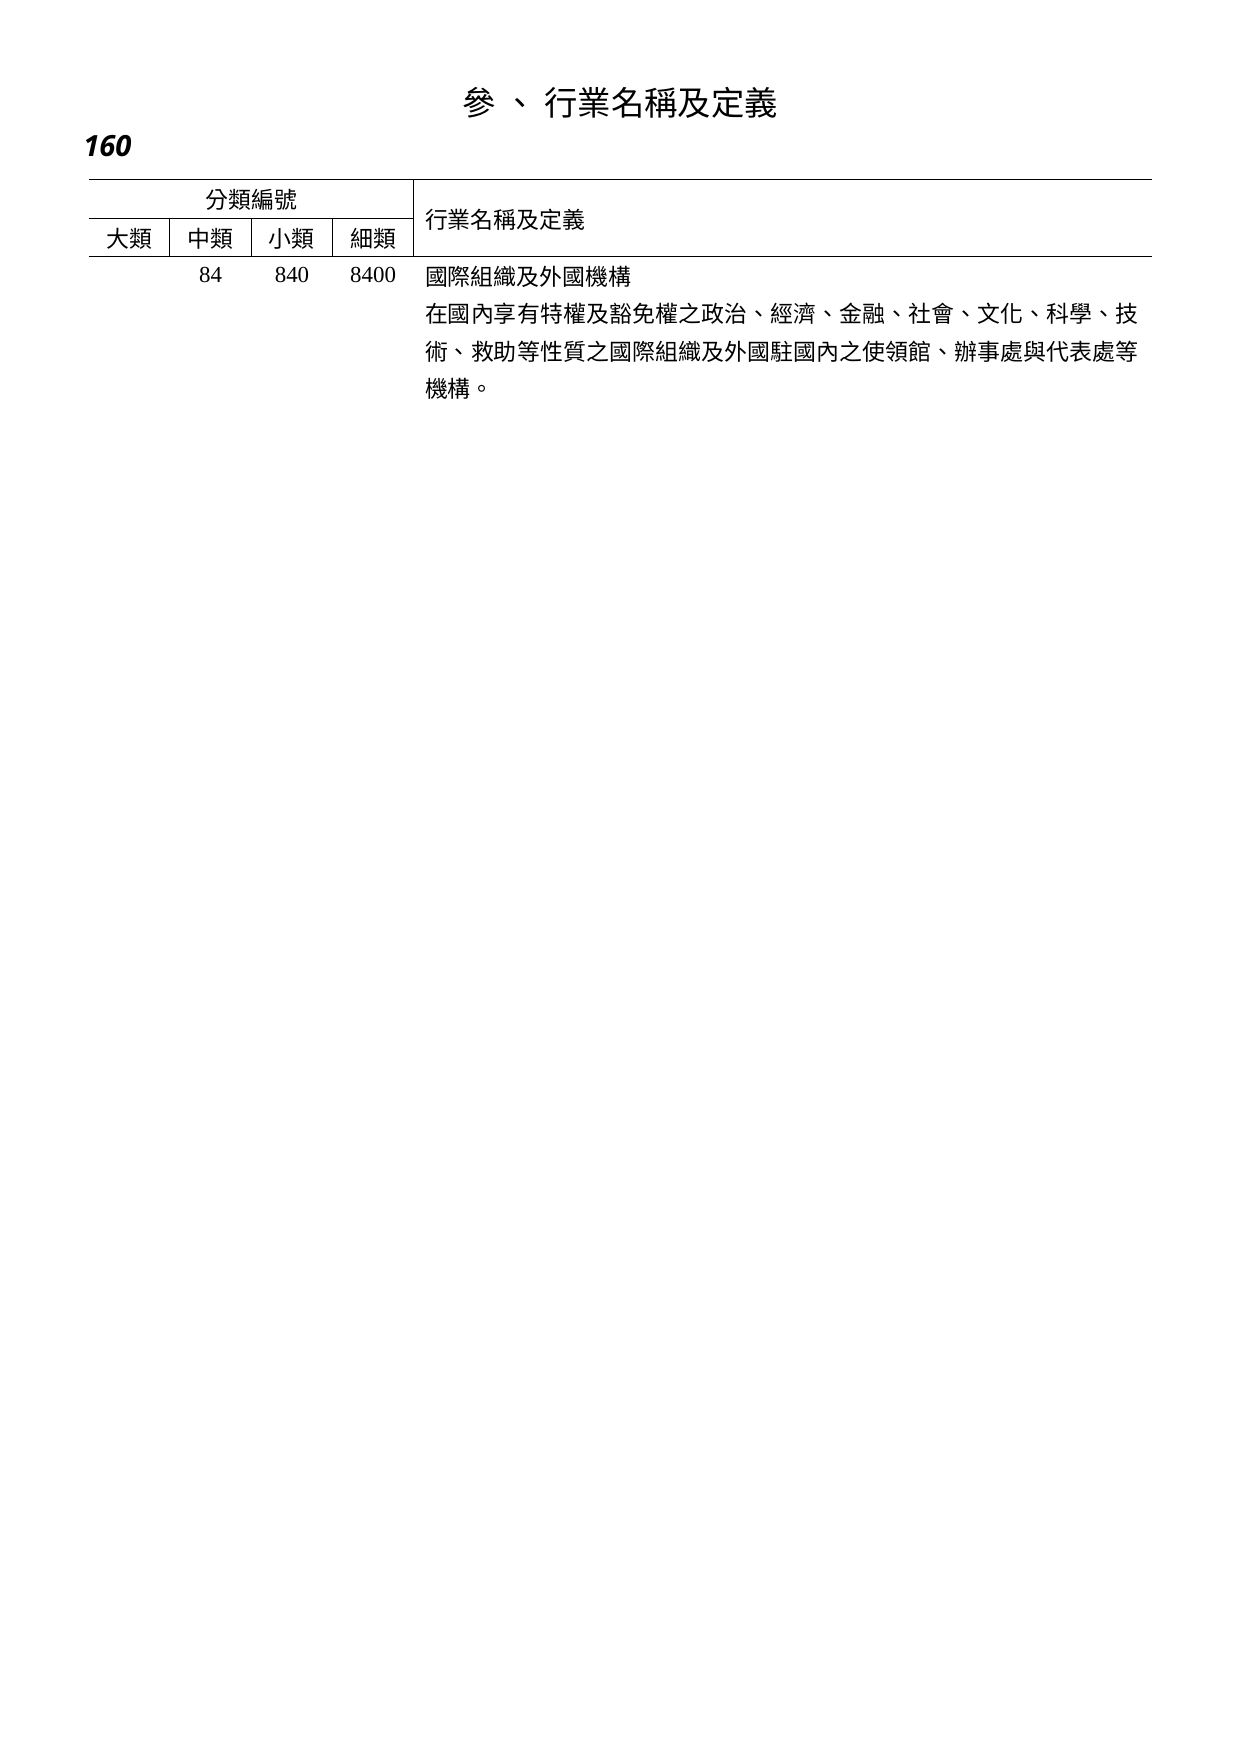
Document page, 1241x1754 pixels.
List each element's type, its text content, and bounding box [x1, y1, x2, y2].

table_header 行業名稱及定義 [414, 180, 1152, 256]
table_cell 小類 [252, 219, 332, 256]
table_cell 大類 [89, 219, 169, 256]
table_cell 中類 [170, 219, 251, 256]
table_cell 84 [170, 257, 251, 1606]
table_cell [89, 257, 170, 1606]
table_header 分類編號 [89, 180, 413, 218]
table_cell 8400 [332, 257, 413, 1606]
table_cell 840 [251, 257, 332, 1606]
table_cell 國際組織及外國機構 在國內享有特權及豁免權之政治、經濟、金融、社會、文化、科學、技術、救助等性質之國際組織及外國駐國內之使領館、辦事處與代表處等機構。 [414, 257, 1152, 1606]
table_cell 細類 [333, 219, 413, 256]
